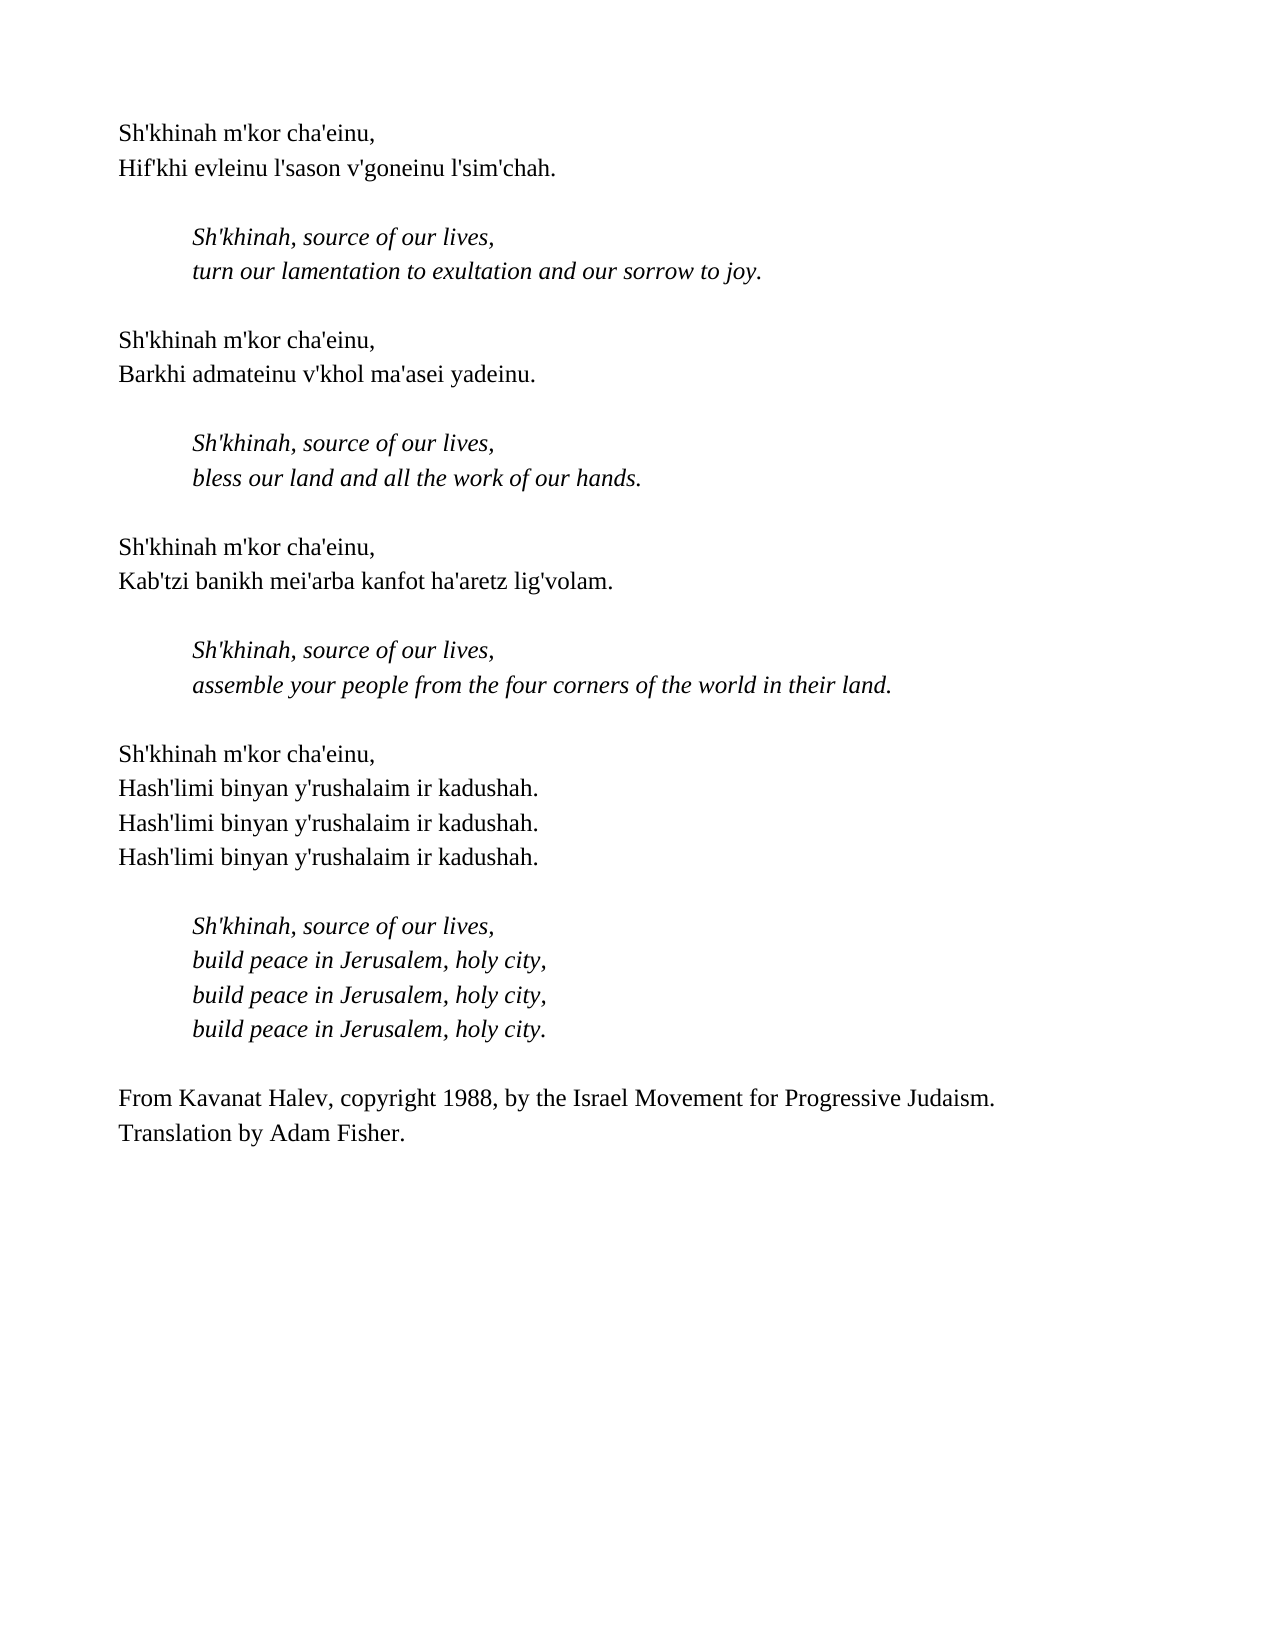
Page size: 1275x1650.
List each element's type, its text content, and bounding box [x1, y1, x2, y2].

text build peace in Jerusalem, holy city. [192, 1014, 1157, 1043]
text Hash'limi binyan y'rushalaim ir kadushah. [118, 773, 1157, 802]
text build peace in Jerusalem, holy city, [192, 980, 1157, 1009]
text build peace in Jerusalem, holy city, [192, 946, 1157, 974]
text From Kavanat Halev, copyright 1988, by the Israel Movement for Progressive Judaism. [118, 1083, 1157, 1112]
text Hash'limi binyan y'rushalaim ir kadushah. [118, 842, 1157, 871]
text Hif'khi evleinu l'sason v'goneinu l'sim'chah. [118, 153, 1157, 181]
text Translation by Adam Fisher. [118, 1118, 1157, 1147]
text assemble your people from the four corners of the world in their land. [192, 670, 1157, 698]
text Sh'khinah, source of our lives, [192, 911, 1157, 940]
text Kab'tzi banikh mei'arba kanfot ha'aretz lig'volam. [118, 566, 1157, 595]
text bless our land and all the work of our hands. [192, 463, 1157, 492]
text Sh'khinah m'kor cha'einu, [118, 118, 1157, 147]
text Sh'khinah, source of our lives, [192, 428, 1157, 457]
text turn our lamentation to exultation and our sorrow to joy. [192, 256, 1157, 285]
text Sh'khinah, source of our lives, [192, 635, 1157, 664]
text Sh'khinah m'kor cha'einu, [118, 325, 1157, 354]
text Sh'khinah m'kor cha'einu, [118, 532, 1157, 561]
text Barkhi admateinu v'khol ma'asei yadeinu. [118, 359, 1157, 388]
text Sh'khinah m'kor cha'einu, [118, 739, 1157, 767]
text Hash'limi binyan y'rushalaim ir kadushah. [118, 808, 1157, 836]
text Sh'khinah, source of our lives, [192, 222, 1157, 250]
